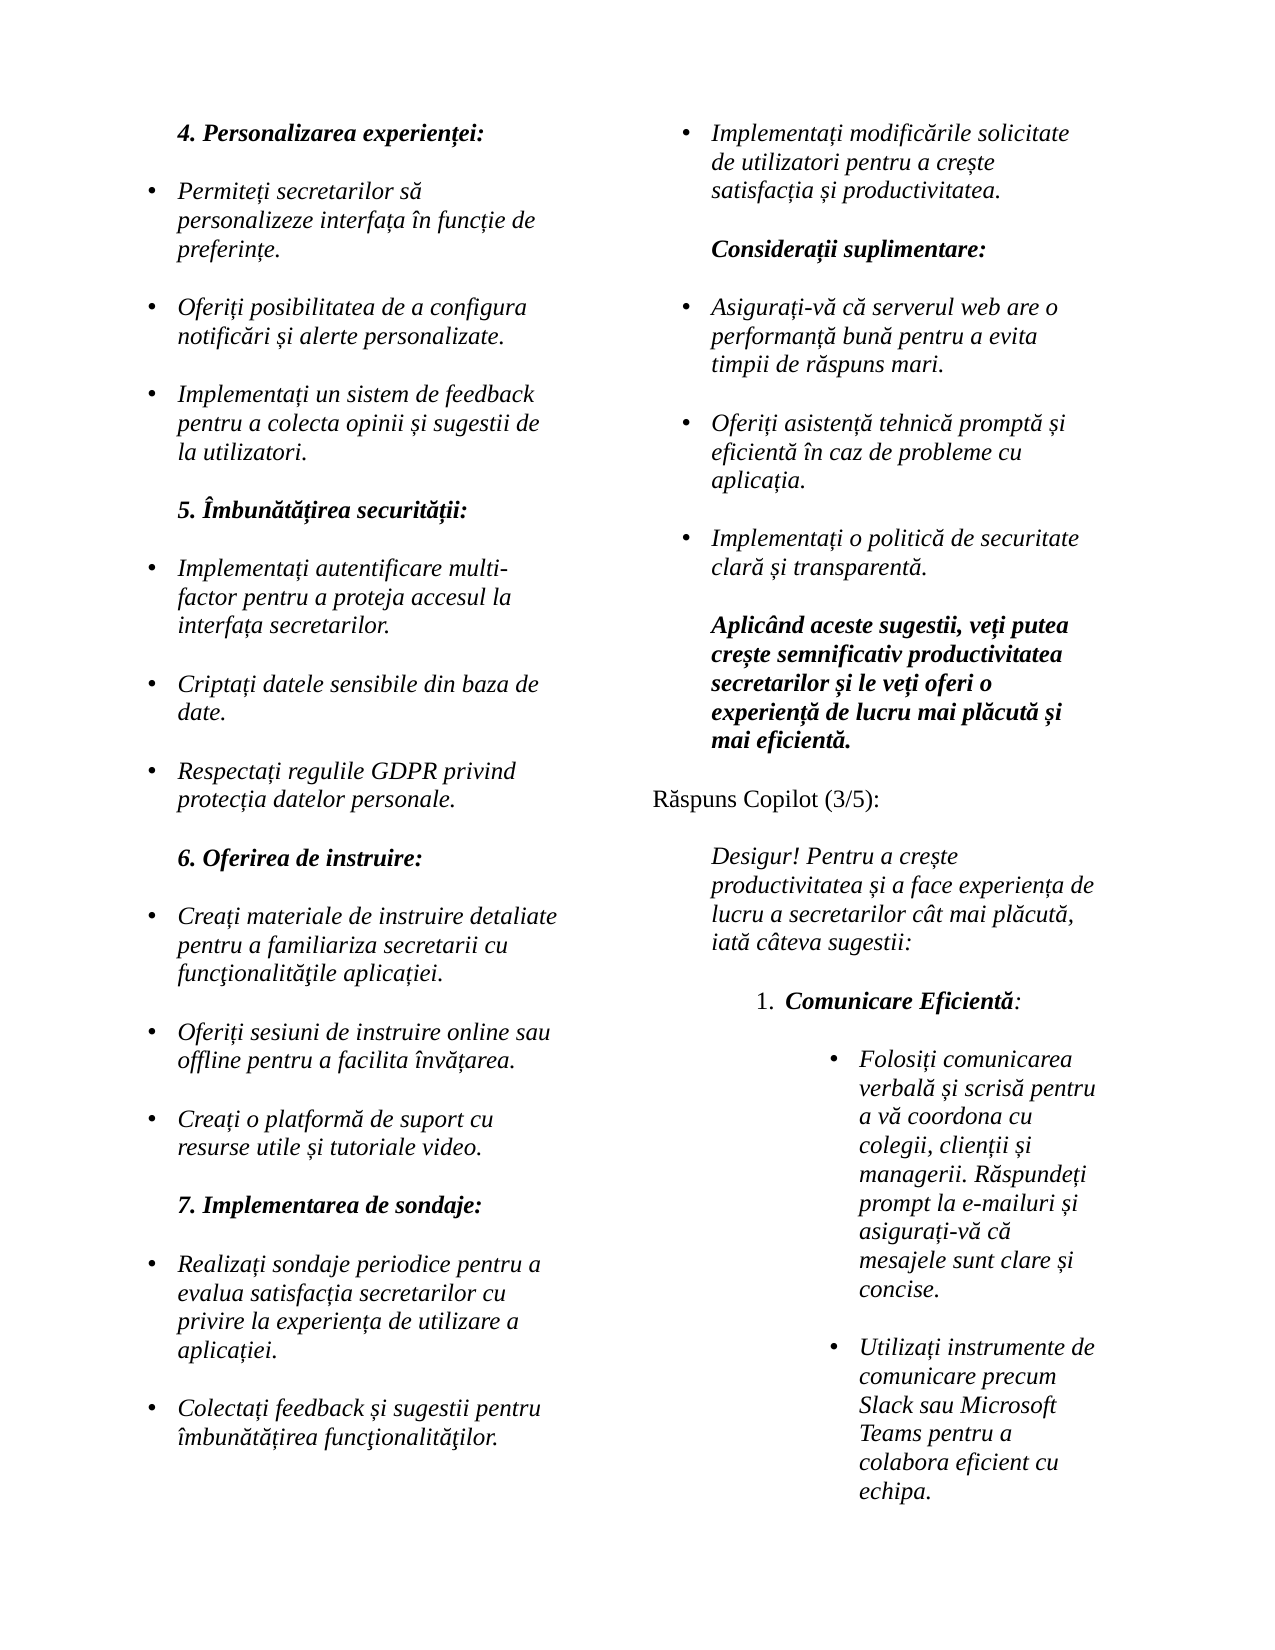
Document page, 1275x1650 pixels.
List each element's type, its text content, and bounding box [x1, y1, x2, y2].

text Răspuns Copilot (3/5): [652, 784, 1157, 812]
text Desigur! Pentru a crește productivitatea și a face experiența de lucru a secretarilor cât mai plăcută, iată câteva sugestii: [711, 841, 1098, 956]
text 6. Oferirea de instruire: [177, 843, 564, 871]
list Realizați sondaje periodice pentru a evalua satisfacția secretarilor cu privire la experiența de utilizare a aplicației. [177, 1249, 564, 1364]
list Colectați feedback și sugestii pentru îmbunătățirea funcţionalităţilor. [177, 1393, 564, 1451]
list Implementați un sistem de feedback pentru a colecta opinii și sugestii de la utilizatori. [177, 379, 564, 465]
list Creați o platformă de suport cu resurse utile și tutoriale video. [177, 1104, 564, 1161]
list Implementați autentificare multi-factor pentru a proteja accesul la interfața secretarilor. [177, 553, 564, 639]
list Oferiți posibilitatea de a configura notificări și alerte personalizate. [177, 292, 564, 349]
list Folosiți comunicarea verbală și scrisă pentru a vă coordona cu colegii, clienții și managerii. Răspundeți prompt la e-mailuri și asigurați-vă că mesajele sunt clare și concise. [829, 1044, 1098, 1303]
list Implementați modificările solicitate de utilizatori pentru a crește satisfacția și productivitatea. [711, 118, 1098, 204]
list Comunicare Eficientă: [756, 986, 1098, 1014]
text 4. Personalizarea experienței: [177, 118, 564, 147]
text Considerații suplimentare: [711, 234, 1098, 263]
list Oferiți sesiuni de instruire online sau offline pentru a facilita învățarea. [177, 1017, 564, 1074]
list Asigurați-vă că serverul web are o performanță bună pentru a evita timpii de răspuns mari. [711, 292, 1098, 378]
list Permiteți secretarilor să personalizeze interfața în funcție de preferințe. [177, 176, 564, 263]
text Aplicând aceste sugestii, veți putea crește semnificativ productivitatea secretarilor și le veți oferi o experiență de lucru mai plăcută și mai eficientă. [711, 611, 1098, 754]
text 7. Implementarea de sondaje: [177, 1191, 564, 1219]
list Respectați regulile GDPR privind protecția datelor personale. [177, 756, 564, 813]
text 5. Îmbunătățirea securității: [177, 495, 564, 523]
list Criptați datele sensibile din baza de date. [177, 669, 564, 726]
list Creați materiale de instruire detaliate pentru a familiariza secretarii cu funcţionalităţile aplicației. [177, 901, 564, 987]
list Utilizați instrumente de comunicare precum Slack sau Microsoft Teams pentru a colabora eficient cu echipa. [829, 1332, 1098, 1505]
list Implementați o politică de securitate clară și transparentă. [711, 523, 1098, 581]
list Oferiți asistență tehnică promptă și eficientă în caz de probleme cu aplicația. [711, 408, 1098, 494]
